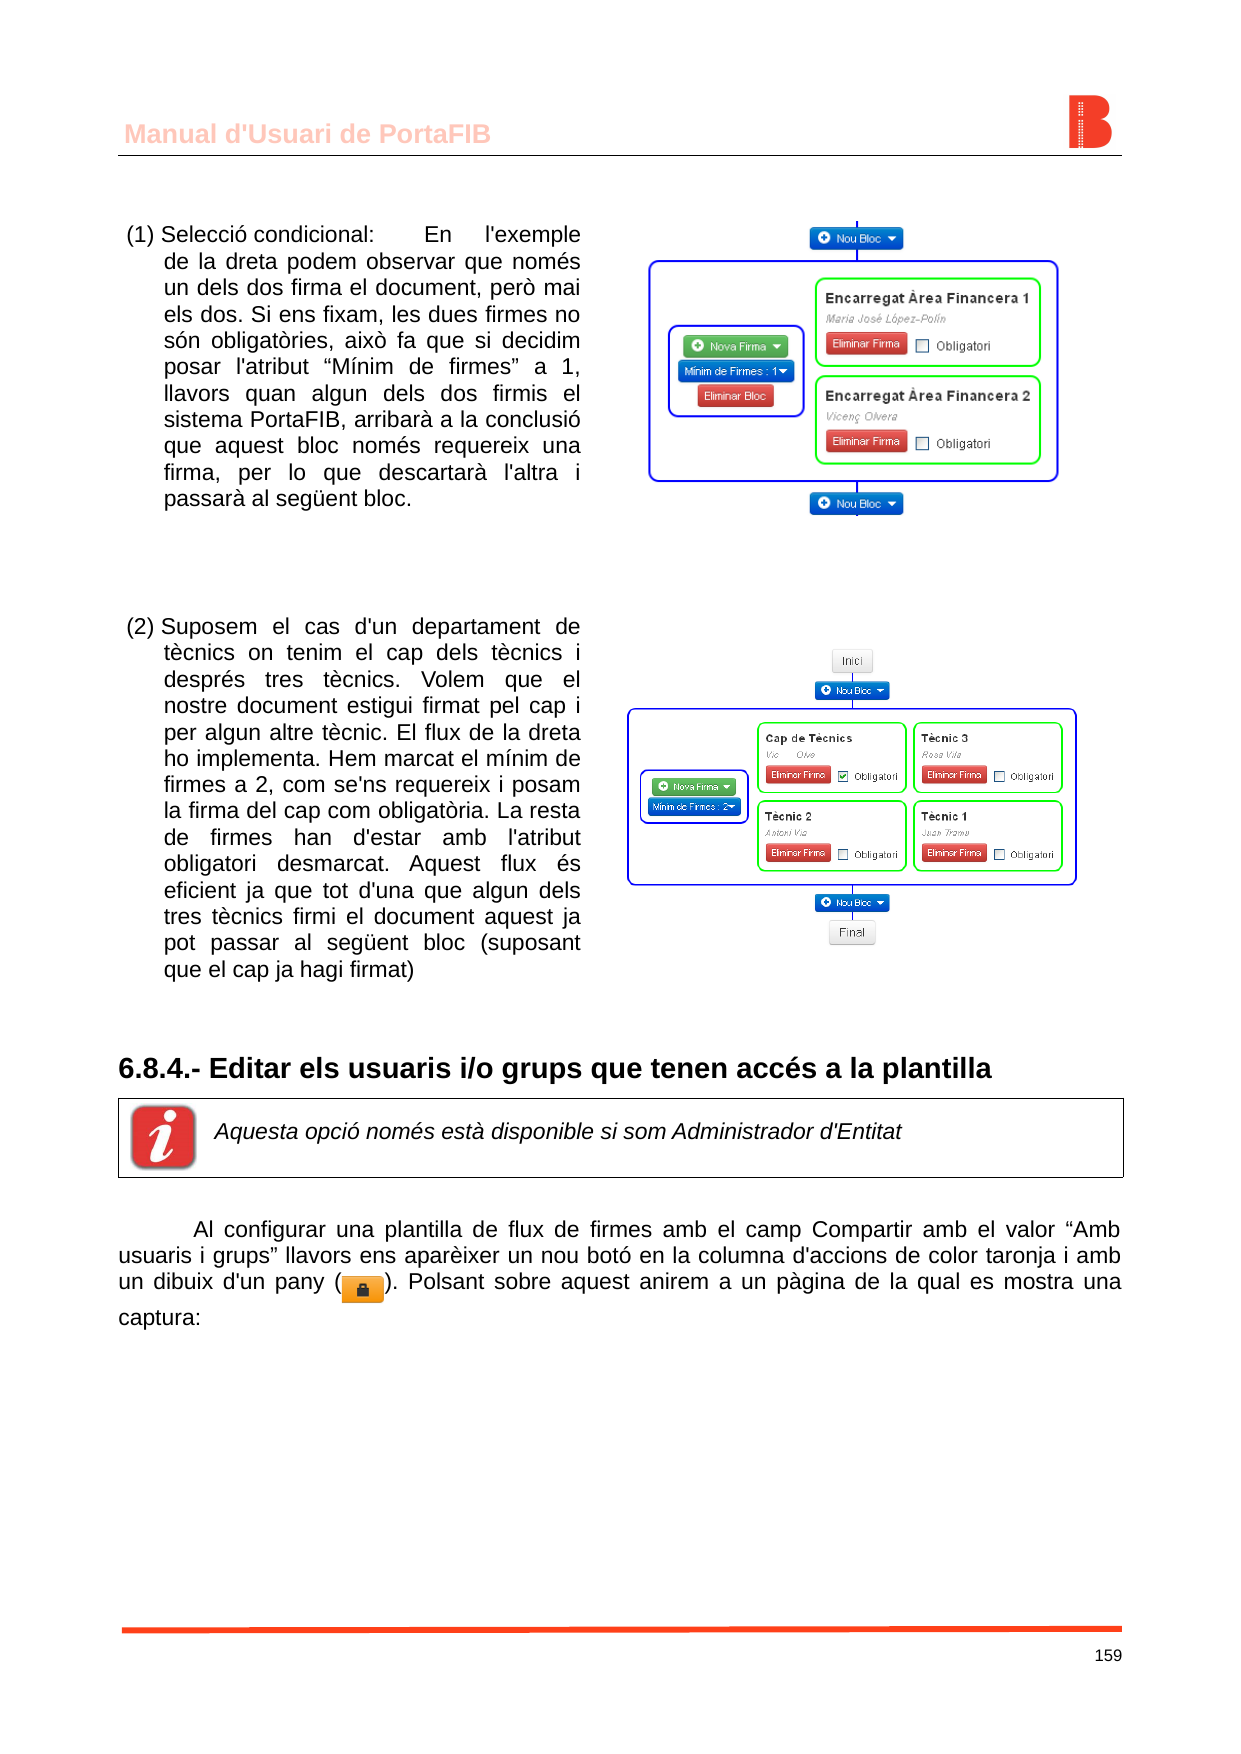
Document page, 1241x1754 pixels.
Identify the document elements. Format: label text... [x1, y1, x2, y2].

picture [617, 640, 1092, 955]
table_header Selecció condicional: En l'exemple de la dreta podem observar que només un dels dos firma el document, però mai els dos. Si ens fixam, les dues firmes no són obligatòries, això fa que si decidim posar l'atribut “Mínim de firmes” a 1, llavors quan algun dels dos firmis el sistema PortaFIB, arribarà a la conclusió que aquest bloc només requereix una firma, per lo que descartarà l'altra i passarà al següent bloc. [118, 216, 587, 607]
picture [129, 1103, 198, 1171]
table_header [119, 1099, 209, 1177]
table_header Aquesta opció només està disponible si som Administrador d'Entitat [209, 1099, 1123, 1177]
table_cell [587, 607, 1122, 1000]
text Al configurar una plantilla de flux de firmes amb el camp Compartir amb el valor “Amb usuaris i grups” llavors ens aparèixer un nou botó en la columna d'accions de color taronja i amb un dibuix d'un pany (). Polsant sobre aquest anirem a un pàgina de la qual es mostra una captura: [118, 1216, 1122, 1330]
picture [341, 1275, 385, 1304]
table_header [587, 216, 1122, 607]
picture [633, 221, 1075, 516]
picture [1063, 94, 1117, 150]
table_cell Suposem el cas d'un departament de tècnics on tenim el cap dels tècnics i després tres tècnics. Volem que el nostre document estigui firmat pel cap i per algun altre tècnic. El flux de la dreta ho implementa. Hem marcat el mínim de firmes a 2, com se'ns requereix i posam la firma del cap com obligatòria. La resta de firmes han d'estar amb l'atribut obligatori desmarcat. Aquest flux és eficient ja que tot d'una que algun dels tres tècnics firmi el document aquest ja pot passar al següent bloc (suposant que el cap ja hagi firmat) [118, 607, 587, 1000]
subtitle Editar els usuaris i/o grups que tenen accés a la plantilla [118, 1052, 1122, 1085]
